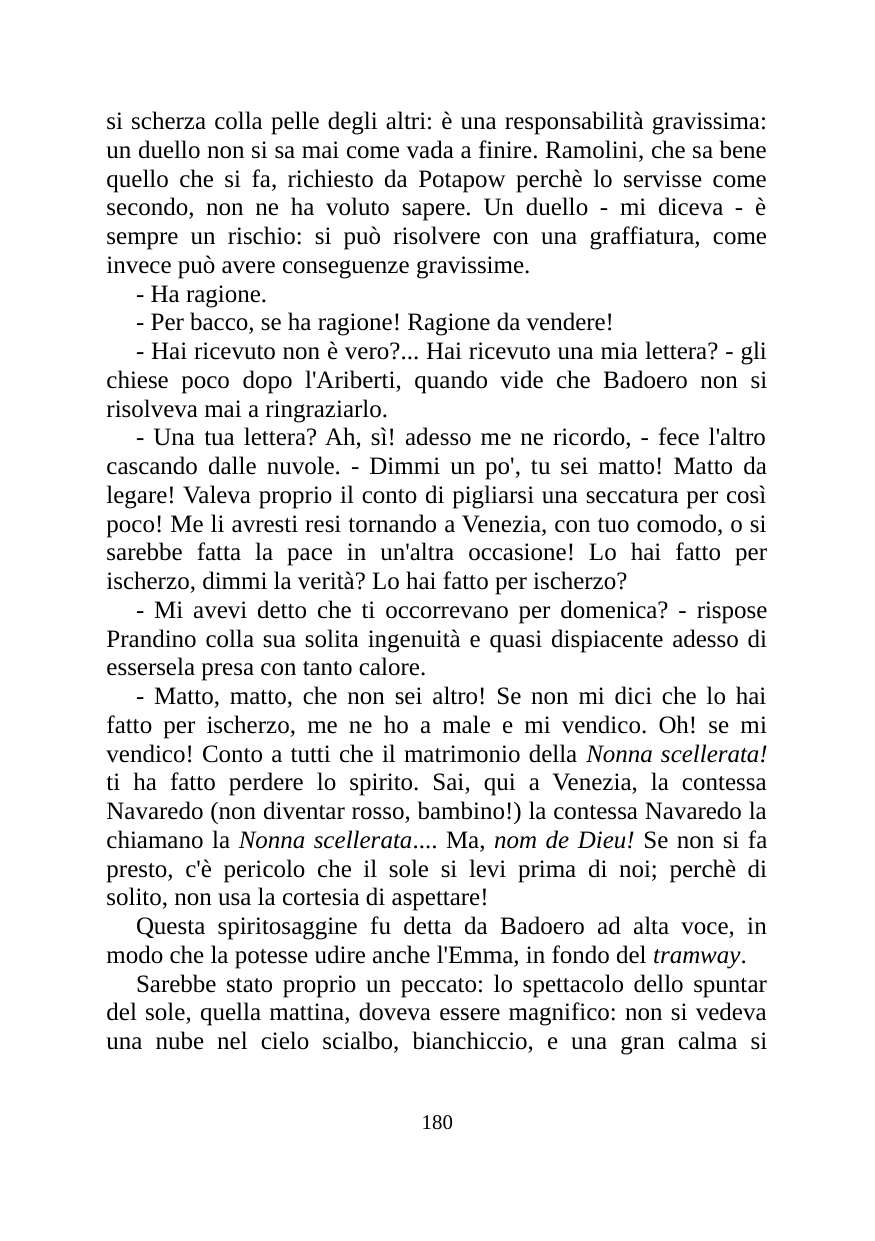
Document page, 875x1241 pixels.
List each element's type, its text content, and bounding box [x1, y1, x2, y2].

text Sarebbe stato proprio un peccato: lo spettacolo dello spuntar del sole, quella mattina, doveva essere magnifico: non si vedeva una nube nel cielo scialbo, bianchiccio, e una gran calma si [106, 969, 768, 1055]
text - Per bacco, se ha ragione! Ragione da vendere! [106, 307, 768, 336]
text - Matto, matto, che non sei altro! Se non mi dici che lo hai fatto per ischerzo, me ne ho a male e mi vendico. Oh! se mi vendico! Conto a tutti che il matrimonio della Nonna scellerata! ti ha fatto perdere lo spirito. Sai, qui a Venezia, la contessa Navaredo (non diventar rosso, bambino!) la contessa Navaredo la chiamano la Nonna scellerata.... Ma, nom de Dieu! Se non si fa presto, c'è pericolo che il sole si levi prima di noi; perchè di solito, non usa la cortesia di aspettare! [106, 681, 768, 911]
text - Mi avevi detto che ti occorrevano per domenica? - rispose Prandino colla sua solita ingenuità e quasi dispiacente adesso di essersela presa con tanto calore. [106, 595, 768, 681]
text - Hai ricevuto non è vero?... Hai ricevuto una mia lettera? - gli chiese poco dopo l'Ariberti, quando vide che Badoero non si risolveva mai a ringraziarlo. [106, 336, 768, 422]
text Questa spiritosaggine fu detta da Badoero ad alta voce, in modo che la potesse udire anche l'Emma, in fondo del tramway. [106, 911, 768, 969]
text si scherza colla pelle degli altri: è una responsabilità gravissima: un duello non si sa mai come vada a finire. Ramolini, che sa bene quello che si fa, richiesto da Potapow perchè lo servisse come secondo, non ne ha voluto sapere. Un duello - mi diceva - è sempre un rischio: si può risolvere con una graffiatura, come invece può avere conseguenze gravissime. [106, 106, 768, 279]
text - Ha ragione. [106, 279, 768, 307]
text - Una tua lettera? Ah, sì! adesso me ne ricordo, - fece l'altro cascando dalle nuvole. - Dimmi un po', tu sei matto! Matto da legare! Valeva proprio il conto di pigliarsi una seccatura per così poco! Me li avresti resi tornando a Venezia, con tuo comodo, o si sarebbe fatta la pace in un'altra occasione! Lo hai fatto per ischerzo, dimmi la verità? Lo hai fatto per ischerzo? [106, 422, 768, 595]
